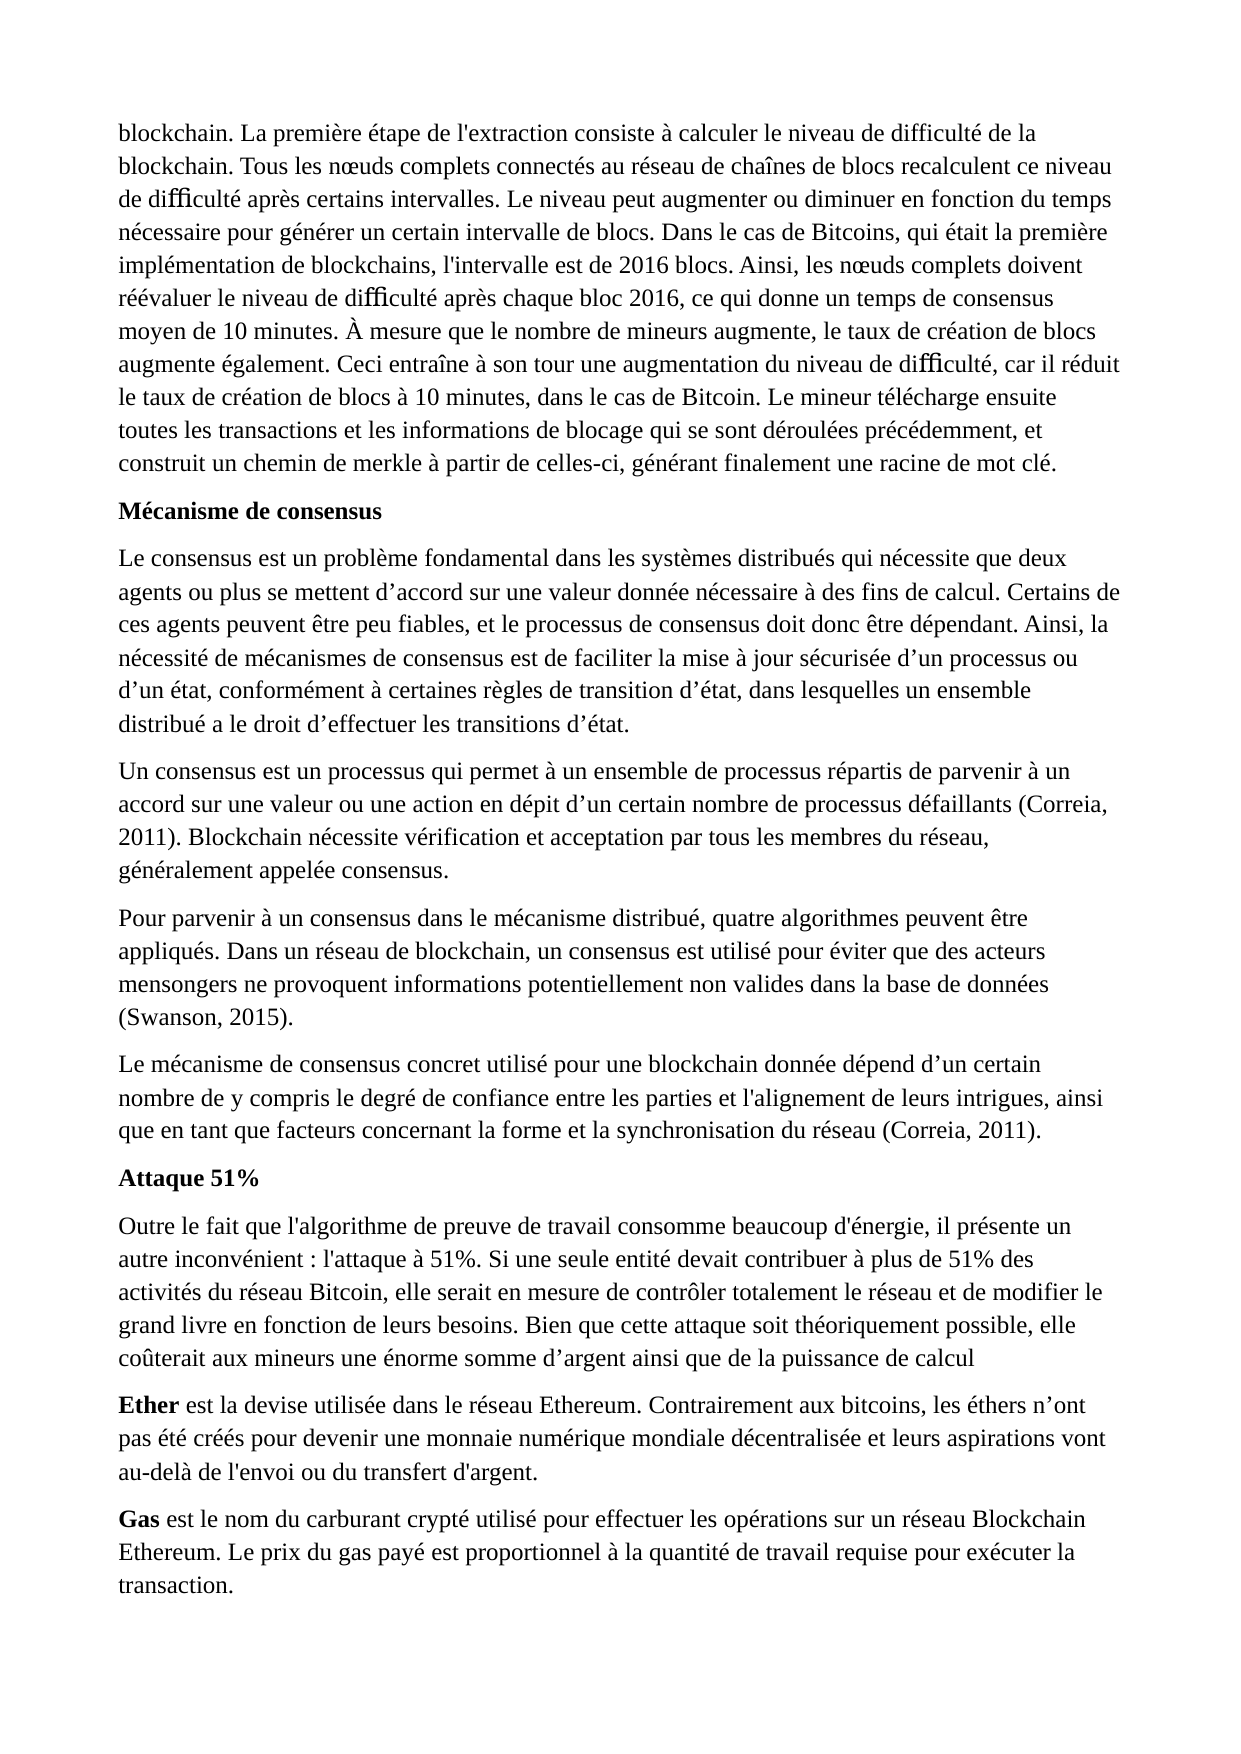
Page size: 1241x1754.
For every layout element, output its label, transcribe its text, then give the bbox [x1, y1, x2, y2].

text Le consensus est un problème fondamental dans les systèmes distribués qui nécessite que deux agents ou plus se mettent d’accord sur une valeur donnée nécessaire à des fins de calcul. Certains de ces agents peuvent être peu fiables, et le processus de consensus doit donc être dépendant. Ainsi, la nécessité de mécanismes de consensus est de faciliter la mise à jour sécurisée d’un processus ou d’un état, conformément à certaines règles de transition d’état, dans lesquelles un ensemble distribué a le droit d’effectuer les transitions d’état. [118, 543, 1122, 737]
text Outre le fait que l'algorithme de preuve de travail consomme beaucoup d'énergie, il présente un autre inconvénient : l'attaque à 51%. Si une seule entité devait contribuer à plus de 51% des activités du réseau Bitcoin, elle serait en mesure de contrôler totalement le réseau et de modifier le grand livre en fonction de leurs besoins. Bien que cette attaque soit théoriquement possible, elle coûterait aux mineurs une énorme somme d’argent ainsi que de la puissance de calcul [118, 1211, 1122, 1372]
text Ether est la devise utilisée dans le réseau Ethereum. Contrairement aux bitcoins, les éthers n’ont pas été créés pour devenir une monnaie numérique mondiale décentralisée et leurs aspirations vont au-delà de l'envoi ou du transfert d'argent. [118, 1391, 1122, 1485]
text Mécanisme de consensus [118, 496, 1122, 525]
text Attaque 51% [118, 1163, 1122, 1192]
text Le mécanisme de consensus concret utilisé pour une blockchain donnée dépend d’un certain nombre de y compris le degré de confiance entre les parties et l'alignement de leurs intrigues, ainsi que en tant que facteurs concernant la forme et la synchronisation du réseau (Correia, 2011). [118, 1049, 1122, 1144]
text Pour parvenir à un consensus dans le mécanisme distribué, quatre algorithmes peuvent être appliqués. Dans un réseau de blockchain, un consensus est utilisé pour éviter que des acteurs mensongers ne provoquent informations potentiellement non valides dans la base de données (Swanson, 2015). [118, 903, 1122, 1031]
text Gas est le nom du carburant crypté utilisé pour effectuer les opérations sur un réseau Blockchain Ethereum. Le prix du gas payé est proportionnel à la quantité de travail requise pour exécuter la transaction. [118, 1504, 1122, 1599]
text blockchain. La première étape de l'extraction consiste à calculer le niveau de difficulté de la blockchain. Tous les nœuds complets connectés au réseau de chaînes de blocs recalculent ce niveau de diﬃculté après certains intervalles. Le niveau peut augmenter ou diminuer en fonction du temps nécessaire pour générer un certain intervalle de blocs. Dans le cas de Bitcoins, qui était la première implémentation de blockchains, l'intervalle est de 2016 blocs. Ainsi, les nœuds complets doivent réévaluer le niveau de diﬃculté après chaque bloc 2016, ce qui donne un temps de consensus moyen de 10 minutes. À mesure que le nombre de mineurs augmente, le taux de création de blocs augmente également. Ceci entraîne à son tour une augmentation du niveau de diﬃculté, car il réduit le taux de création de blocs à 10 minutes, dans le cas de Bitcoin. Le mineur télécharge ensuite toutes les transactions et les informations de blocage qui se sont déroulées précédemment, et construit un chemin de merkle à partir de celles-ci, générant finalement une racine de mot clé. [118, 118, 1122, 477]
text Un consensus est un processus qui permet à un ensemble de processus répartis de parvenir à un accord sur une valeur ou une action en dépit d’un certain nombre de processus défaillants (Correia, 2011). Blockchain nécessite vérification et acceptation par tous les membres du réseau, généralement appelée consensus. [118, 756, 1122, 884]
